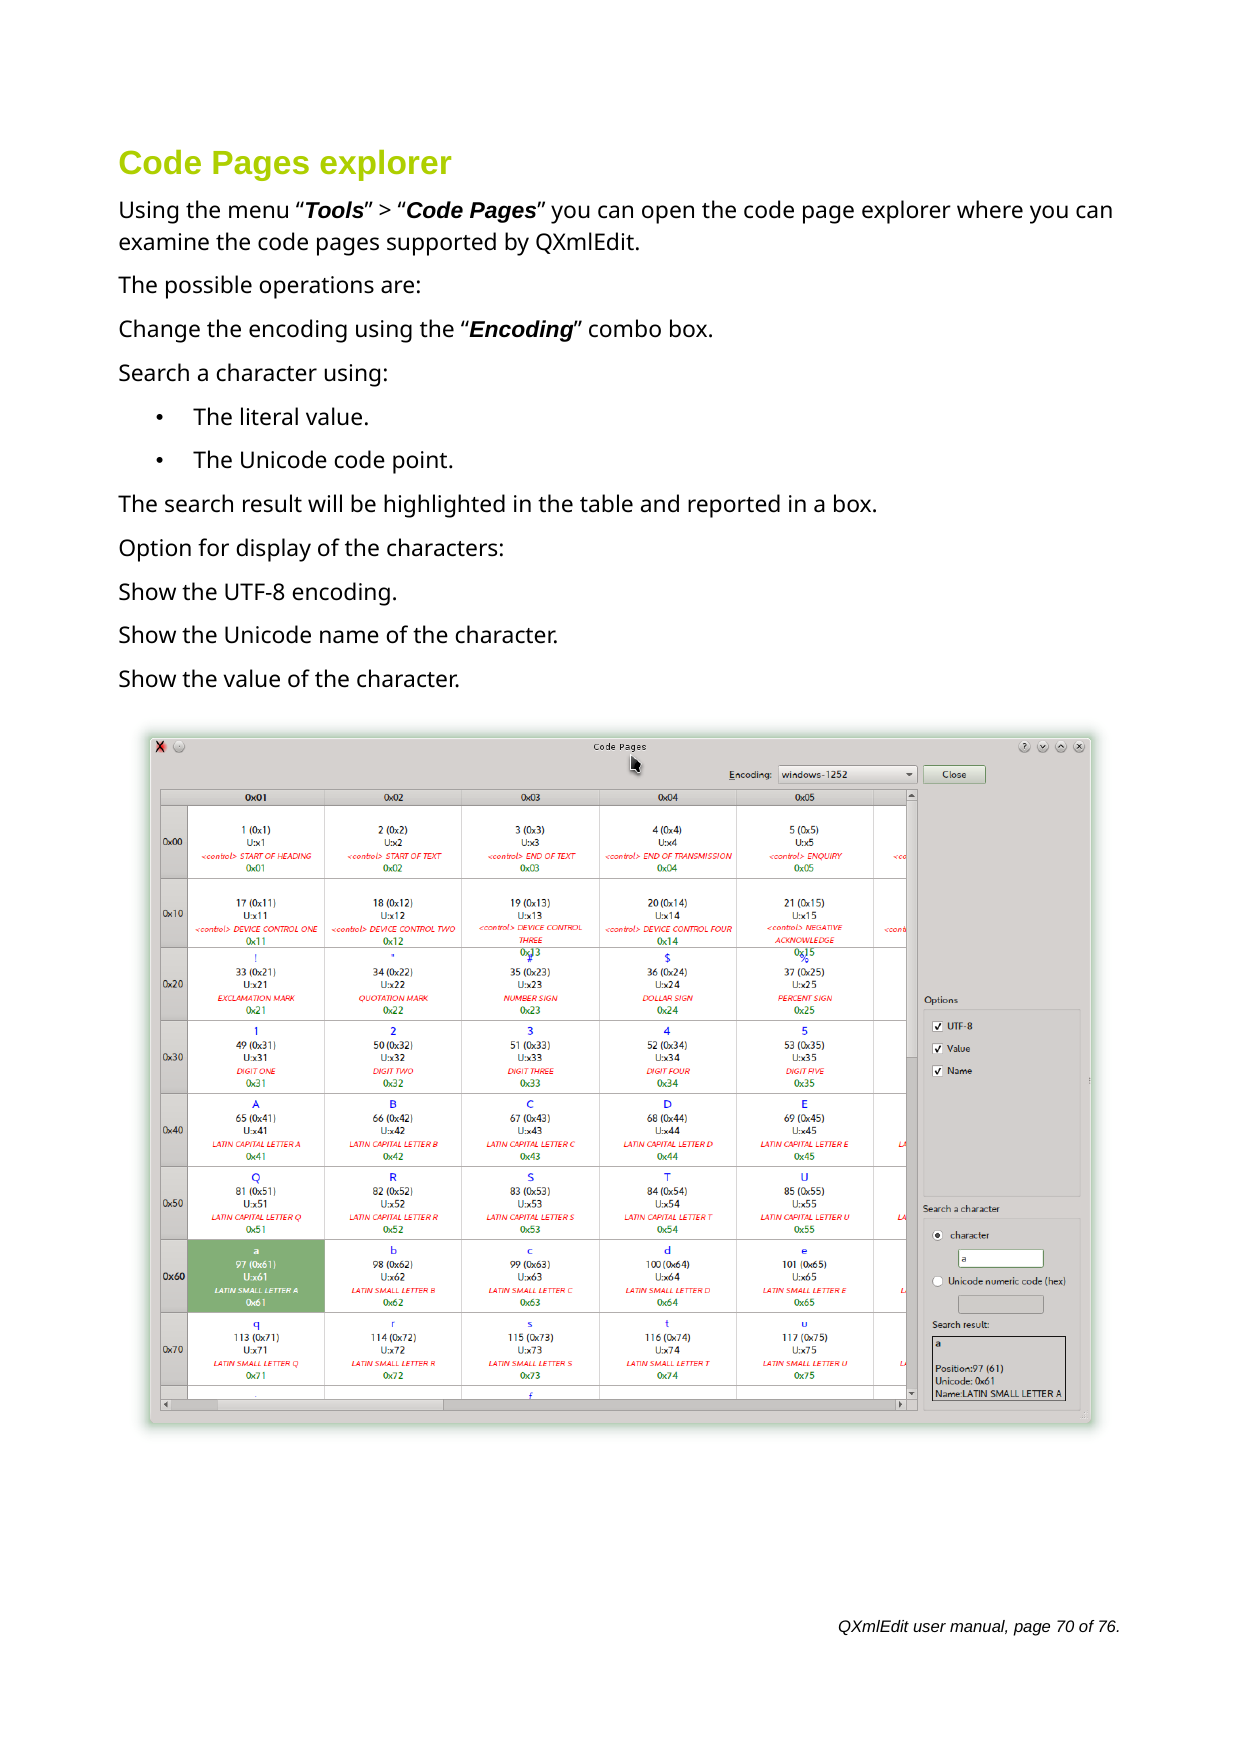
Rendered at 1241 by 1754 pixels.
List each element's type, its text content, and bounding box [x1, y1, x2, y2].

text Using the menu “Tools” > “Code Pages” you can open the code page explorer where you can examine the code pages supported by QXmlEdit. [118, 194, 1122, 257]
text Option for display of the characters: [118, 532, 1122, 563]
text The search result will be highlighted in the table and reported in a box. [118, 488, 1122, 519]
text Show the UTF-8 encoding. [118, 576, 1122, 607]
text The possible operations are: [118, 269, 1122, 301]
text Show the Unicode name of the character. [118, 619, 1122, 651]
subtitle Code Pages explorer [118, 143, 1122, 182]
picture [118, 706, 1122, 1454]
list The literal value. [156, 401, 1122, 432]
text Show the value of the character. [118, 663, 1122, 694]
text Search a character using: [118, 357, 1122, 388]
list The Unicode code point. [156, 444, 1122, 476]
text Change the encoding using the “Encoding” combo box. [118, 313, 1122, 344]
